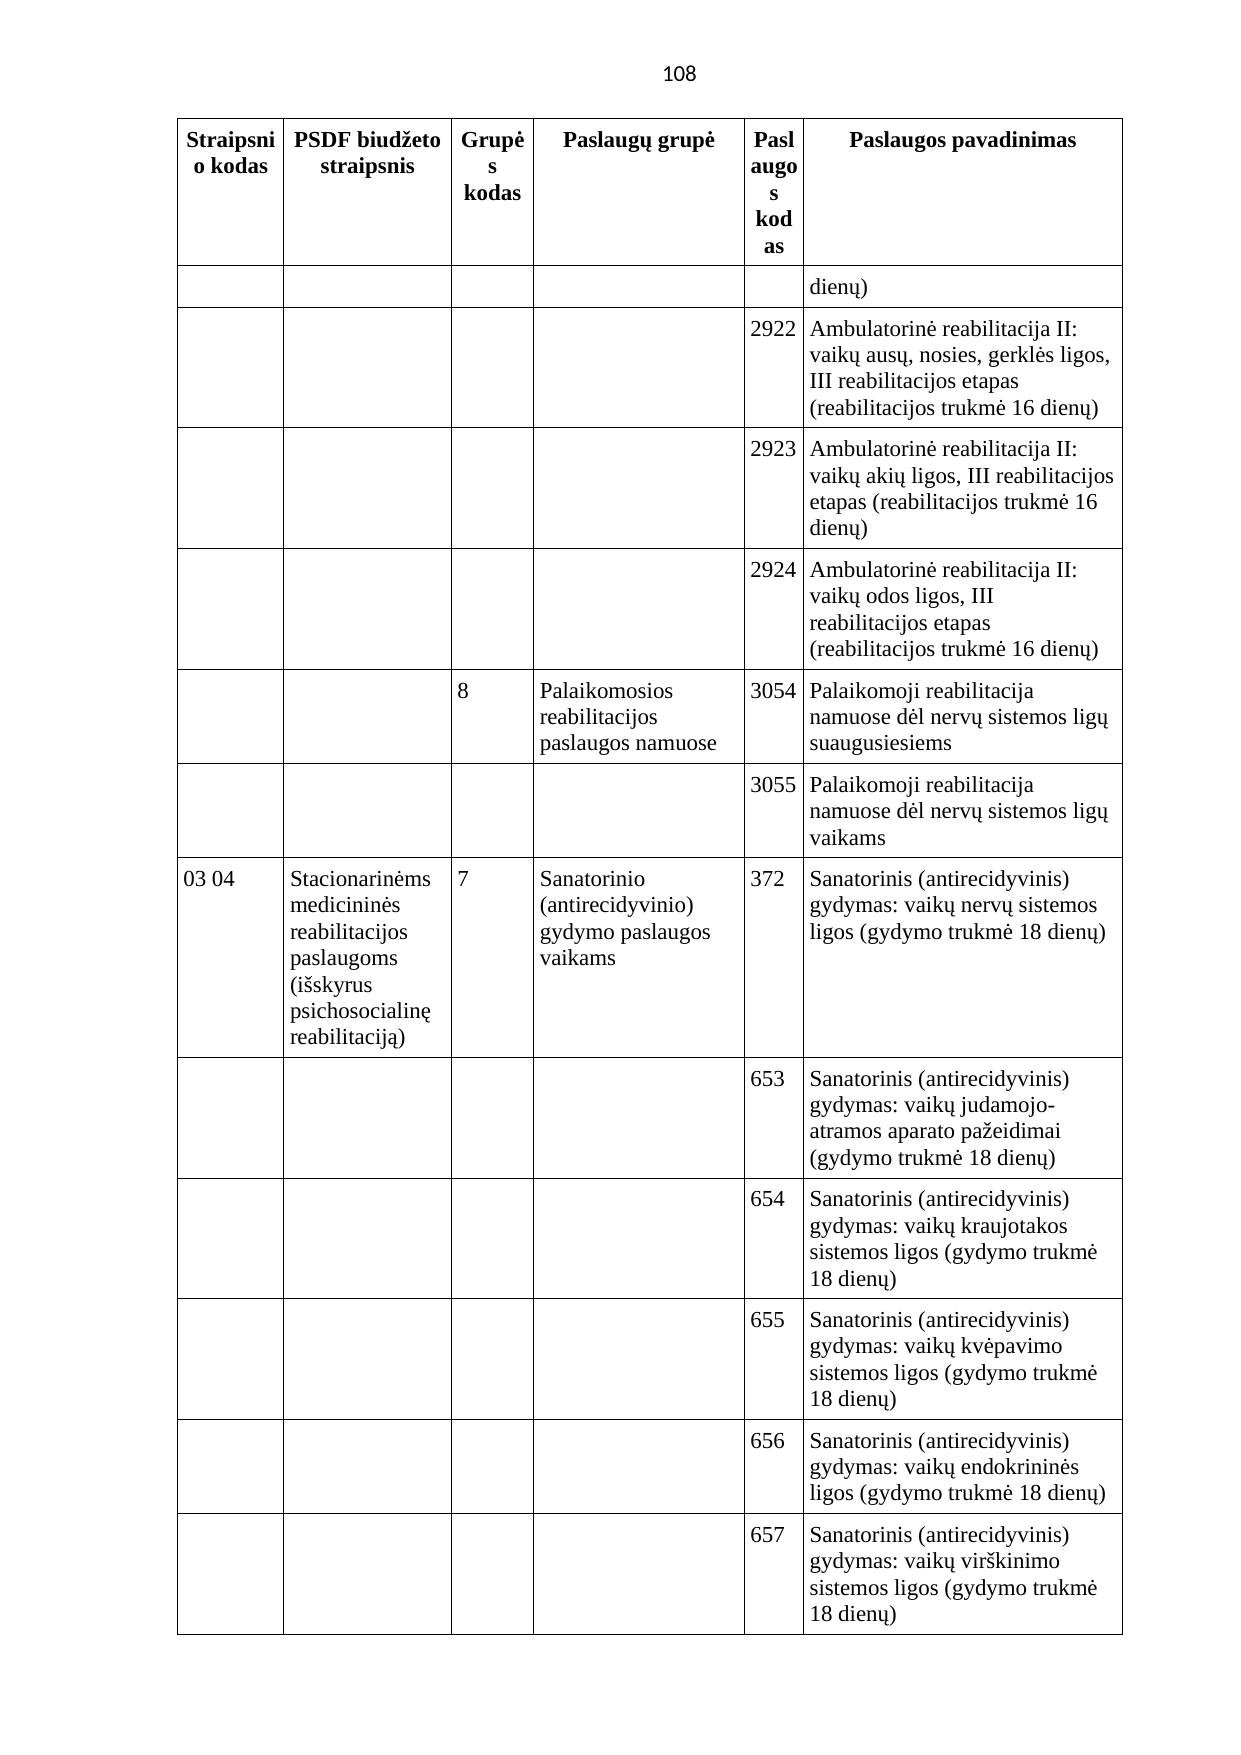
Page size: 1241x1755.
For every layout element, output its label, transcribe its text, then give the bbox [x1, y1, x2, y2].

table_cell dienų) [804, 266, 1122, 307]
table_header PSDF biudžeto straipsnis [284, 119, 451, 265]
table_cell [534, 1420, 744, 1513]
table_cell Sanatorinis (antirecidyvinis) gydymas: vaikų endokrininės ligos (gydymo trukmė 18 dienų) [804, 1420, 1122, 1513]
table_cell [452, 1058, 533, 1177]
table_cell Palaikomosios reabilitacijos paslaugos namuose [534, 670, 744, 763]
table_cell [452, 266, 533, 307]
table_cell Stacionarinėms medicininės reabilitacijos paslaugoms (išskyrus psichosocialinę reabilitaciją) [284, 858, 451, 1057]
table_cell 653 [745, 1058, 803, 1177]
table_cell Sanatorinio (antirecidyvinio) gydymo paslaugos vaikams [534, 858, 744, 1057]
table_cell [452, 764, 533, 857]
table_cell [284, 308, 451, 427]
table_cell 7 [452, 858, 533, 1057]
table_cell [452, 549, 533, 668]
table_cell [284, 1299, 451, 1419]
table_cell [534, 428, 744, 548]
table_cell [534, 1058, 744, 1177]
table_header Paslaugos kodas [745, 119, 803, 265]
table_cell [534, 1299, 744, 1419]
table_cell [534, 308, 744, 427]
table_cell Palaikomoji reabilitacija namuose dėl nervų sistemos ligų vaikams [804, 764, 1122, 857]
table_cell [745, 266, 803, 307]
table_cell Sanatorinis (antirecidyvinis) gydymas: vaikų kvėpavimo sistemos ligos (gydymo trukmė 18 dienų) [804, 1299, 1122, 1419]
table_cell Palaikomoji reabilitacija namuose dėl nervų sistemos ligų suaugusiesiems [804, 670, 1122, 763]
table_cell [284, 670, 451, 763]
table_cell [284, 1058, 451, 1177]
table_cell 656 [745, 1420, 803, 1513]
table_cell 372 [745, 858, 803, 1057]
table_cell 3054 [745, 670, 803, 763]
table_cell 3055 [745, 764, 803, 857]
table_cell Sanatorinis (antirecidyvinis) gydymas: vaikų kraujotakos sistemos ligos (gydymo trukmė 18 dienų) [804, 1179, 1122, 1298]
table_cell [534, 549, 744, 668]
table_cell [534, 1514, 744, 1633]
table_cell [452, 308, 533, 427]
table_cell [178, 1299, 283, 1419]
table_cell [534, 1179, 744, 1298]
table_cell [178, 428, 283, 548]
table_cell [178, 308, 283, 427]
table_cell 8 [452, 670, 533, 763]
table_cell [178, 1514, 283, 1633]
table_cell [452, 1179, 533, 1298]
table_cell [284, 1514, 451, 1633]
table_cell [284, 764, 451, 857]
table_cell [452, 1420, 533, 1513]
table_cell [284, 266, 451, 307]
table_cell Sanatorinis (antirecidyvinis) gydymas: vaikų virškinimo sistemos ligos (gydymo trukmė 18 dienų) [804, 1514, 1122, 1633]
table_cell 657 [745, 1514, 803, 1633]
table_cell [178, 1420, 283, 1513]
table_cell 03 04 [178, 858, 283, 1057]
table_cell [284, 428, 451, 548]
table_cell [178, 1058, 283, 1177]
table_cell [534, 266, 744, 307]
table_cell [534, 764, 744, 857]
table_cell Sanatorinis (antirecidyvinis) gydymas: vaikų nervų sistemos ligos (gydymo trukmė 18 dienų) [804, 858, 1122, 1057]
table_cell Ambulatorinė reabilitacija II: vaikų akių ligos, III reabilitacijos etapas (reabilitacijos trukmė 16 dienų) [804, 428, 1122, 548]
table_header Paslaugų grupė [534, 119, 744, 265]
table_cell [452, 428, 533, 548]
table_cell [452, 1299, 533, 1419]
table_cell 655 [745, 1299, 803, 1419]
table_cell 654 [745, 1179, 803, 1298]
table_header Straipsnio kodas [178, 119, 283, 265]
table_cell Sanatorinis (antirecidyvinis) gydymas: vaikų judamojo-atramos aparato pažeidimai (gydymo trukmė 18 dienų) [804, 1058, 1122, 1177]
table_cell Ambulatorinė reabilitacija II: vaikų ausų, nosies, gerklės ligos, III reabilitacijos etapas (reabilitacijos trukmė 16 dienų) [804, 308, 1122, 427]
table_cell [178, 764, 283, 857]
table_cell [284, 1420, 451, 1513]
table_cell [178, 549, 283, 668]
table_cell 2922 [745, 308, 803, 427]
table_cell [284, 1179, 451, 1298]
table_cell [178, 670, 283, 763]
table_cell 2923 [745, 428, 803, 548]
table_cell [284, 549, 451, 668]
table_header Paslaugos pavadinimas [804, 119, 1122, 265]
table_cell 2924 [745, 549, 803, 668]
table_cell Ambulatorinė reabilitacija II: vaikų odos ligos, III reabilitacijos etapas (reabilitacijos trukmė 16 dienų) [804, 549, 1122, 668]
table_cell [178, 266, 283, 307]
table_header Grupės kodas [452, 119, 533, 265]
table_cell [452, 1514, 533, 1633]
table_cell [178, 1179, 283, 1298]
